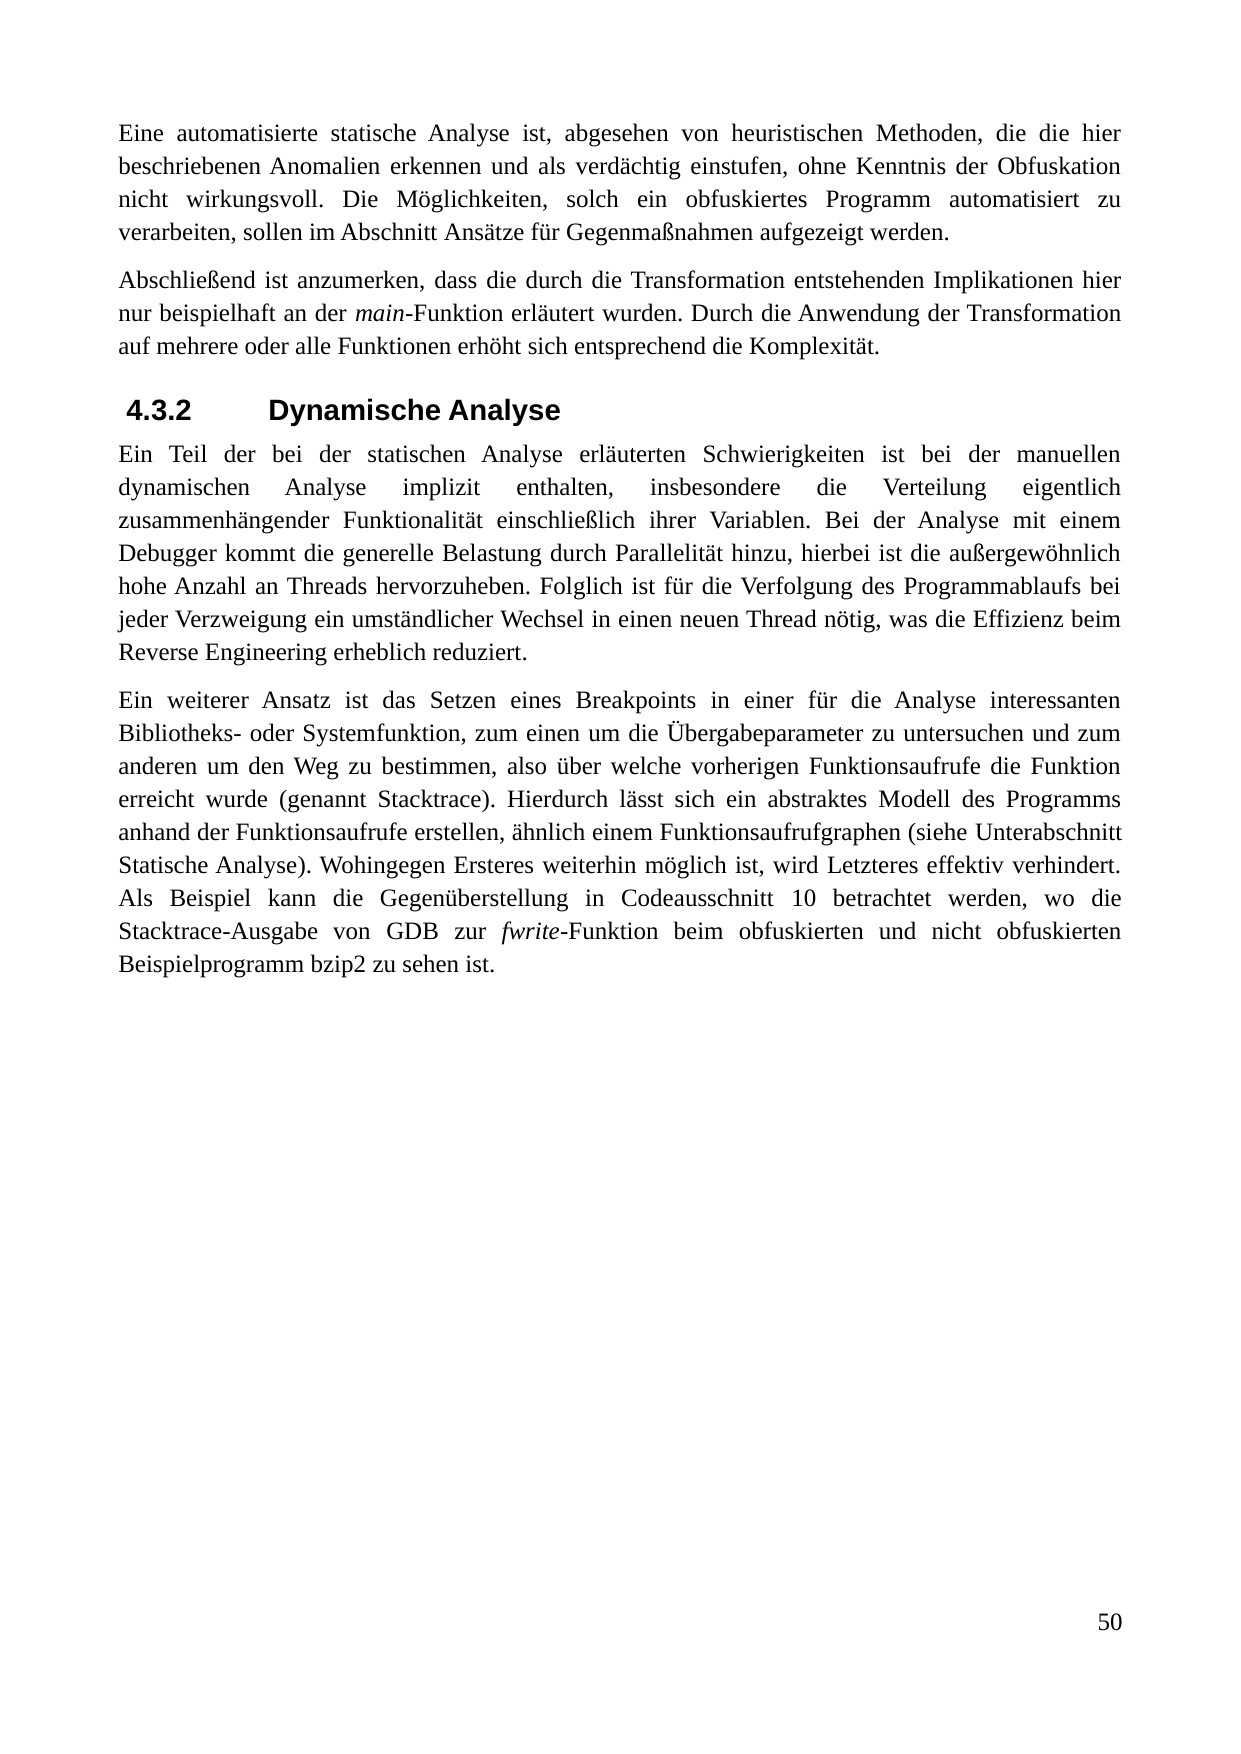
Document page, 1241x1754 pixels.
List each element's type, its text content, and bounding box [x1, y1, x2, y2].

text Abschließend ist anzumerken, dass die durch die Transformation entstehenden Implikationen hier nur beispielhaft an der main-Funktion erläutert wurden. Durch die Anwendung der Transformation auf mehrere oder alle Funktionen erhöht sich entsprechend die Komplexität. [118, 265, 1122, 359]
text Eine automatisierte statische Analyse ist, abgesehen von heuristischen Methoden, die die hier beschriebenen Anomalien erkennen und als verdächtig einstufen, ohne Kenntnis der Obfuskation nicht wirkungsvoll. Die Möglichkeiten, solch ein obfuskiertes Programm automatisiert zu verarbeiten, sollen im Abschnitt Ansätze für Gegenmaßnahmen aufgezeigt werden. [118, 118, 1122, 246]
subtitle Dynamische Analyse [118, 393, 1122, 427]
text Ein Teil der bei der statischen Analyse erläuterten Schwierigkeiten ist bei der manuellen dynamischen Analyse implizit enthalten, insbesondere die Verteilung eigentlich zusammenhängender Funktionalität einschließlich ihrer Variablen. Bei der Analyse mit einem Debugger kommt die generelle Belastung durch Parallelität hinzu, hierbei ist die außergewöhnlich hohe Anzahl an Threads hervorzuheben. Folglich ist für die Verfolgung des Programmablaufs bei jeder Verzweigung ein umständlicher Wechsel in einen neuen Thread nötig, was die Effizienz beim Reverse Engineering erheblich reduziert. [118, 439, 1122, 666]
text Ein weiterer Ansatz ist das Setzen eines Breakpoints in einer für die Analyse interessanten Bibliotheks- oder Systemfunktion, zum einen um die Übergabeparameter zu untersuchen und zum anderen um den Weg zu bestimmen, also über welche vorherigen Funktionsaufrufe die Funktion erreicht wurde (genannt Stacktrace). Hierdurch lässt sich ein abstraktes Modell des Programms anhand der Funktionsaufrufe erstellen, ähnlich einem Funktionsaufrufgraphen (siehe Unterabschnitt Statische Analyse). Wohingegen Ersteres weiterhin möglich ist, wird Letzteres effektiv verhindert. Als Beispiel kann die Gegenüberstellung in Codeausschnitt 10 betrachtet werden, wo die Stacktrace-Ausgabe von GDB zur fwrite-Funktion beim obfuskierten und nicht obfuskierten Beispielprogramm bzip2 zu sehen ist. [118, 685, 1122, 978]
